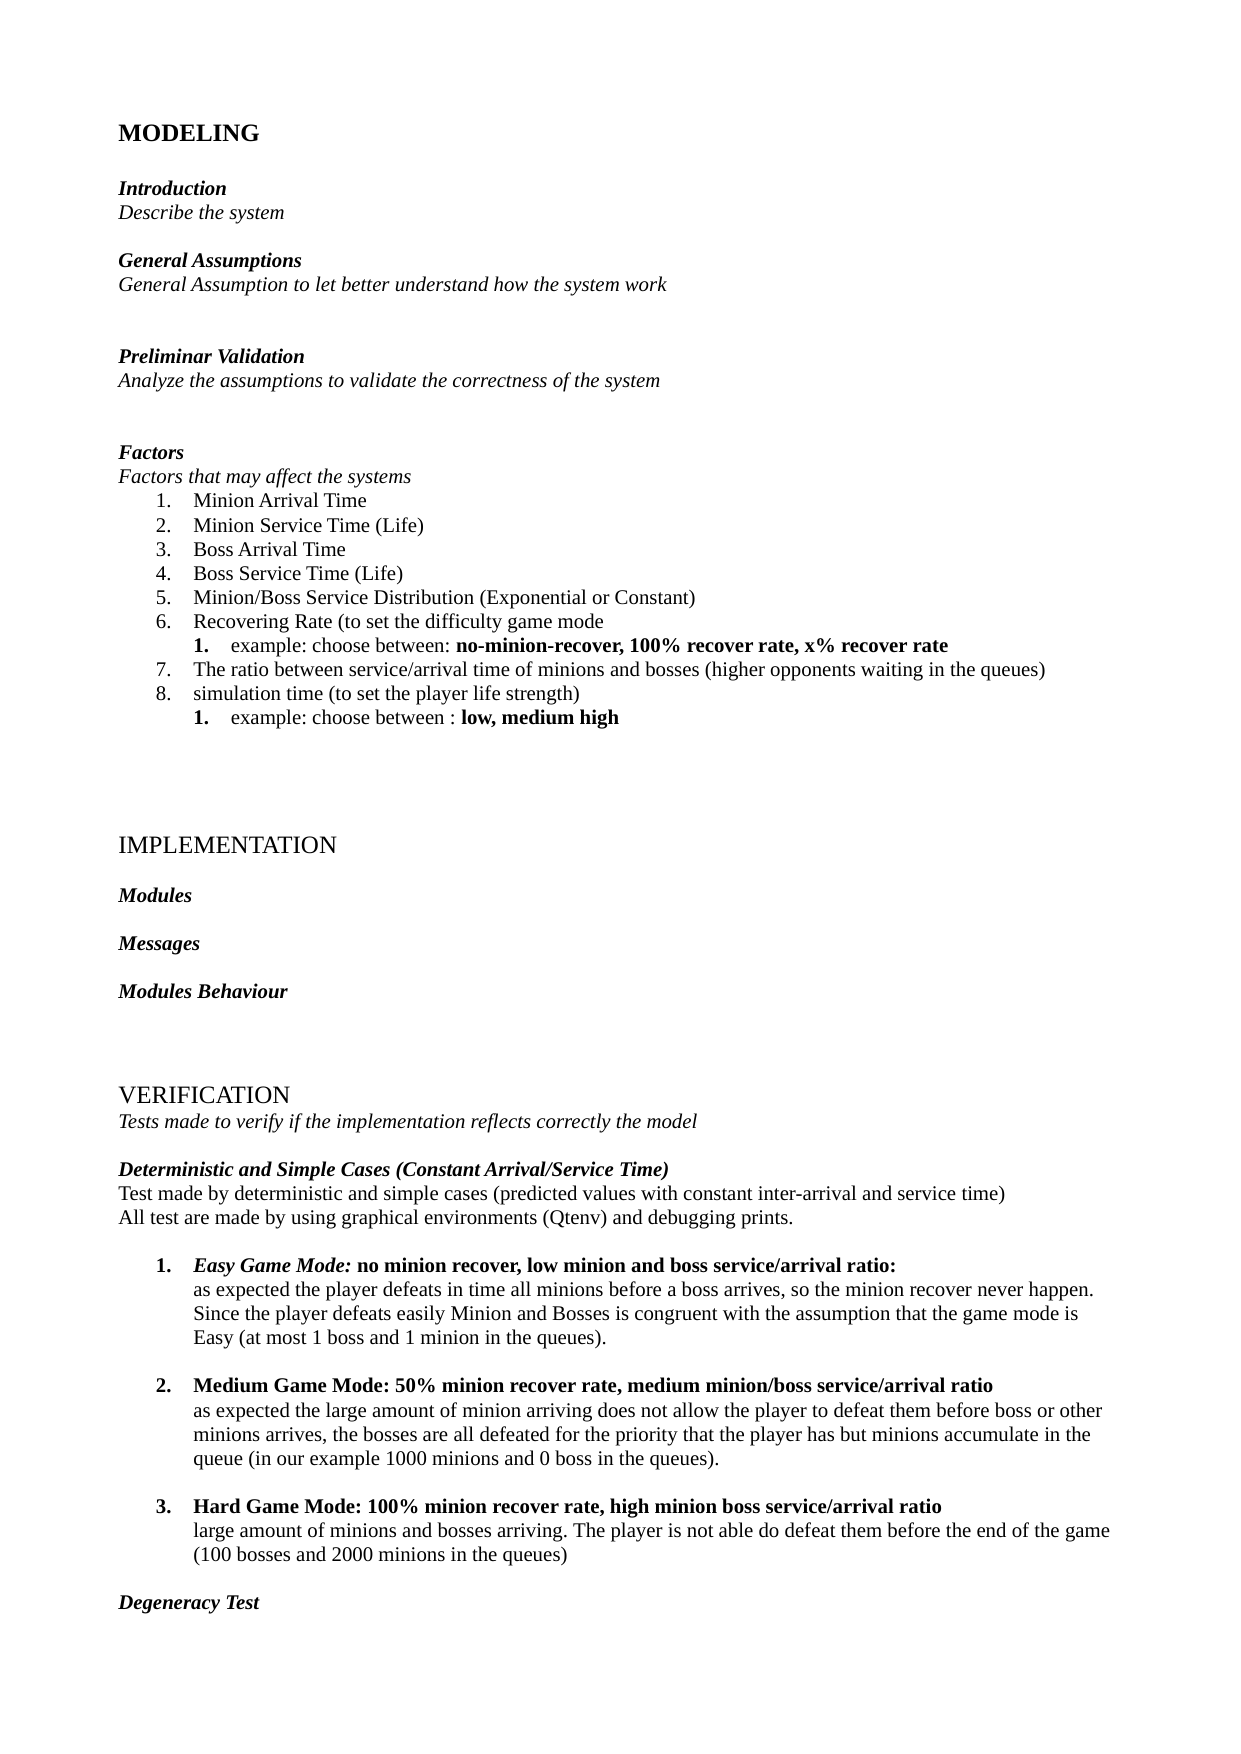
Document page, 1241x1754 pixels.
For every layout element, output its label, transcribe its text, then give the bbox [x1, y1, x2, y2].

list Minion/Boss Service Distribution (Exponential or Constant) [156, 585, 1122, 609]
list example: choose between: no-minion-recover, 100% recover rate, x% recover rate [193, 633, 1122, 657]
text Tests made to verify if the implementation reflects correctly the model [118, 1109, 1122, 1133]
list Easy Game Mode: no minion recover, low minion and boss service/arrival ratio: [156, 1253, 1122, 1277]
text VERIFICATION [118, 1080, 1122, 1109]
text Introduction [118, 176, 1122, 200]
text Analyze the assumptions to validate the correctness of the system [118, 368, 1122, 392]
list Hard Game Mode: 100% minion recover rate, high minion boss service/arrival ratio [156, 1494, 1122, 1518]
text Preliminar Validation [118, 344, 1122, 368]
text Degeneracy Test [118, 1590, 1122, 1614]
list Medium Game Mode: 50% minion recover rate, medium minion/boss service/arrival ratio [156, 1373, 1122, 1397]
text Factors that may affect the systems [118, 464, 1122, 488]
list as expected the player defeats in time all minions before a boss arrives, so the minion recover never happen. [156, 1277, 1122, 1301]
list as expected the large amount of minion arriving does not allow the player to defeat them before boss or other minions arrives, the bosses are all defeated for the priority that the player has but minions accumulate in the queue (in our example 1000 minions and 0 boss in the queues). [156, 1397, 1122, 1470]
list Minion Arrival Time [156, 488, 1122, 512]
text General Assumptions [118, 248, 1122, 272]
list simulation time (to set the player life strength) [156, 681, 1122, 705]
list large amount of minions and bosses arriving. The player is not able do defeat them before the end of the game [156, 1518, 1122, 1542]
text Deterministic and Simple Cases (Constant Arrival/Service Time) [118, 1157, 1122, 1181]
text All test are made by using graphical environments (Qtenv) and debugging prints. [118, 1205, 1122, 1229]
list The ratio between service/arrival time of minions and bosses (higher opponents waiting in the queues) [156, 657, 1122, 681]
text Modules [118, 883, 1122, 907]
text Factors [118, 440, 1122, 464]
text Messages [118, 931, 1122, 955]
list Boss Service Time (Life) [156, 561, 1122, 585]
text Modules Behaviour [118, 979, 1122, 1003]
text Test made by deterministic and simple cases (predicted values with constant inter-arrival and service time) [118, 1181, 1122, 1205]
text IMPLEMENTATION [118, 830, 1122, 859]
list Minion Service Time (Life) [156, 512, 1122, 537]
list Since the player defeats easily Minion and Bosses is congruent with the assumption that the game mode is Easy (at most 1 boss and 1 minion in the queues). [156, 1301, 1122, 1349]
list Boss Arrival Time [156, 537, 1122, 561]
text General Assumption to let better understand how the system work [118, 272, 1122, 296]
text MODELING [118, 118, 1122, 147]
text Describe the system [118, 200, 1122, 224]
list (100 bosses and 2000 minions in the queues) [156, 1542, 1122, 1566]
list example: choose between : low, medium high [193, 705, 1122, 729]
list Recovering Rate (to set the difficulty game mode [156, 609, 1122, 633]
